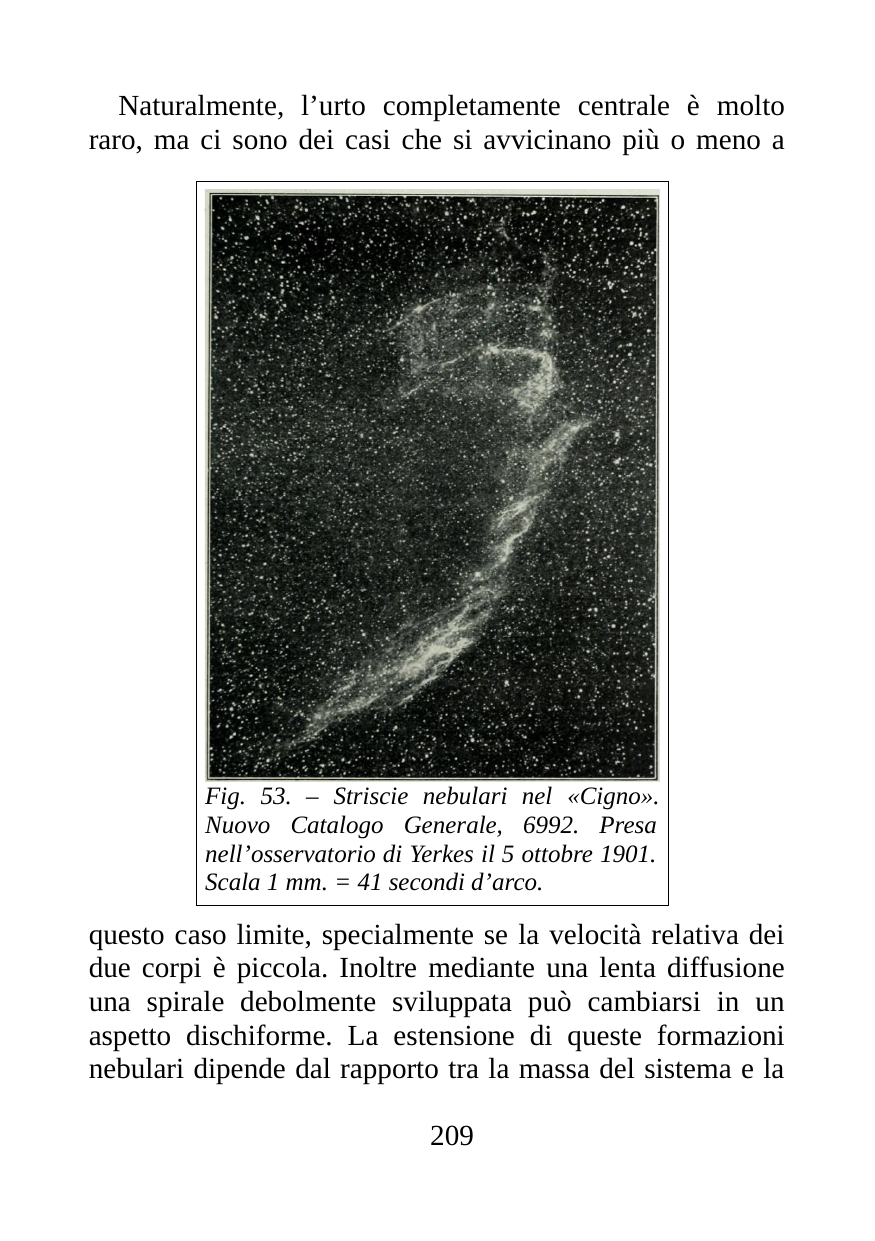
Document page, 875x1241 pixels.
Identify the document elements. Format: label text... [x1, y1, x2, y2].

text Fig. 53. – Striscie nebulari nel «Cigno». Nuovo Catalogo Generale, 6992. Presa nell’osservatorio di Yerkes il 5 ottobre 1901. Scala 1 mm. = 41 secondi d’arco. [205, 782, 659, 896]
text Naturalmente, l’urto completamente centrale è molto raro, ma ci sono dei casi che si avvicinano più o meno a questo caso limite, specialmente se la velocità relativa dei due corpi è piccola. Inoltre mediante una lenta diffusione una spirale debolmente sviluppata può cambiarsi in un aspetto dischiforme. La estensione di queste formazioni nebulari dipende dal rapporto tra la massa del sistema e la [88, 88, 786, 1085]
picture [204, 189, 660, 782]
